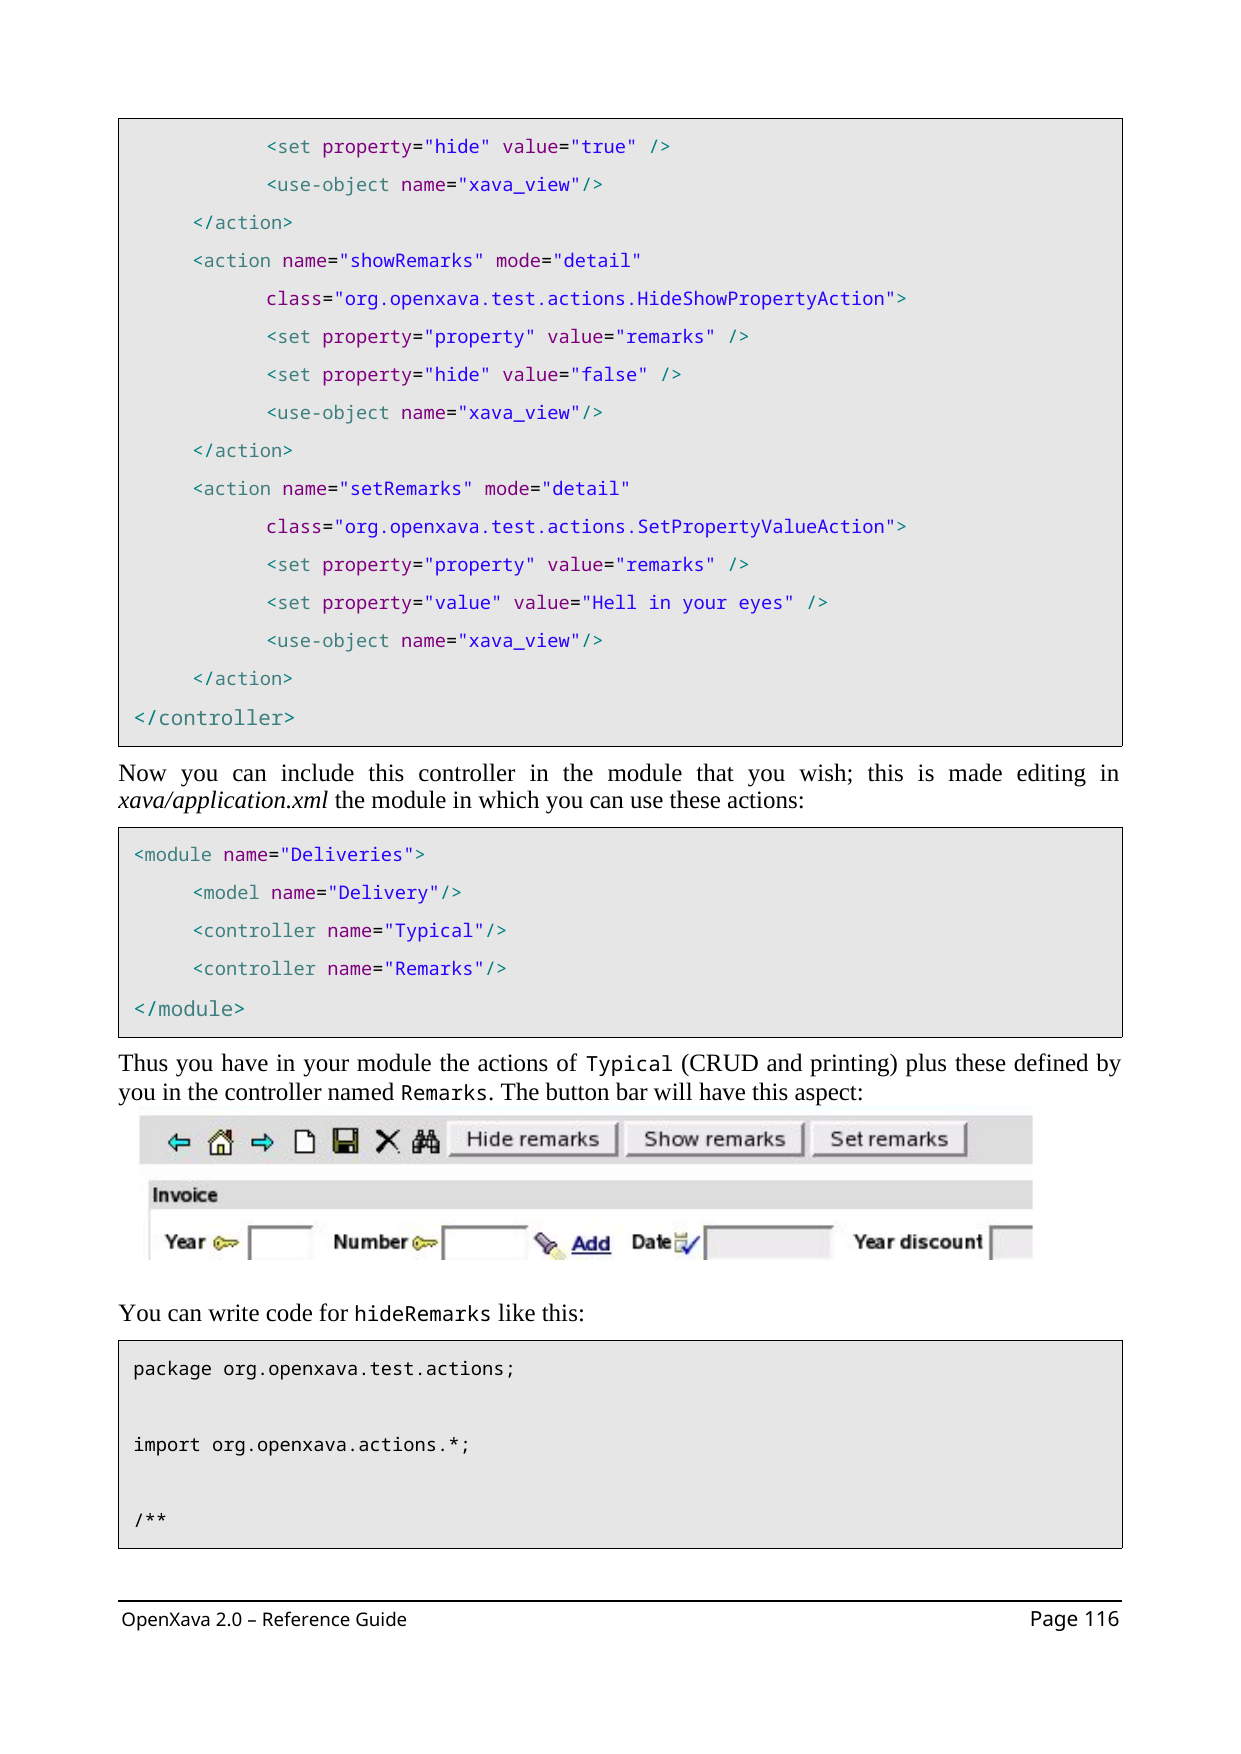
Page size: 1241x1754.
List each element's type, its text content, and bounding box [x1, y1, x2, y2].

text <set property="hide" value="true" /> [119, 119, 1122, 156]
text <module name="Deliveries"> [119, 828, 1122, 865]
text <use-object name="xava_view"/> [119, 612, 1122, 650]
text </controller> [119, 688, 1122, 746]
text You can write code for hideRemarks like this: [118, 1299, 1122, 1328]
text </action> [119, 650, 1122, 688]
text </module> [119, 979, 1122, 1037]
text <use-object name="xava_view"/> [119, 156, 1122, 194]
text <set property="property" value="remarks" /> [119, 536, 1122, 574]
text Thus you have in your module the actions of Typical (CRUD and printing) plus these defined by you in the controller named Remarks. The button bar will have this aspect: [118, 1049, 1122, 1106]
text import org.openxava.actions.*; [119, 1416, 1122, 1454]
text <set property="property" value="remarks" /> [119, 308, 1122, 346]
text /** [119, 1492, 1122, 1548]
text </action> [119, 194, 1122, 232]
text package org.openxava.test.actions; [119, 1341, 1122, 1378]
text class="org.openxava.test.actions.SetPropertyValueAction"> [119, 498, 1122, 536]
text Now you can include this controller in the module that you wish; this is made editing in xava/application.xml the module in which you can use these actions: [118, 759, 1122, 814]
text <set property="hide" value="false" /> [119, 346, 1122, 384]
text <action name="showRemarks" mode="detail" [119, 232, 1122, 270]
text <controller name="Remarks"/> [119, 941, 1122, 979]
text <use-object name="xava_view"/> [119, 384, 1122, 422]
text class="org.openxava.test.actions.HideShowPropertyAction"> [119, 270, 1122, 308]
text <set property="value" value="Hell in your eyes" /> [119, 574, 1122, 612]
picture [138, 1106, 1033, 1260]
text </action> [119, 422, 1122, 460]
text <action name="setRemarks" mode="detail" [119, 460, 1122, 498]
text <model name="Delivery"/> [119, 865, 1122, 903]
text <controller name="Typical"/> [119, 903, 1122, 941]
